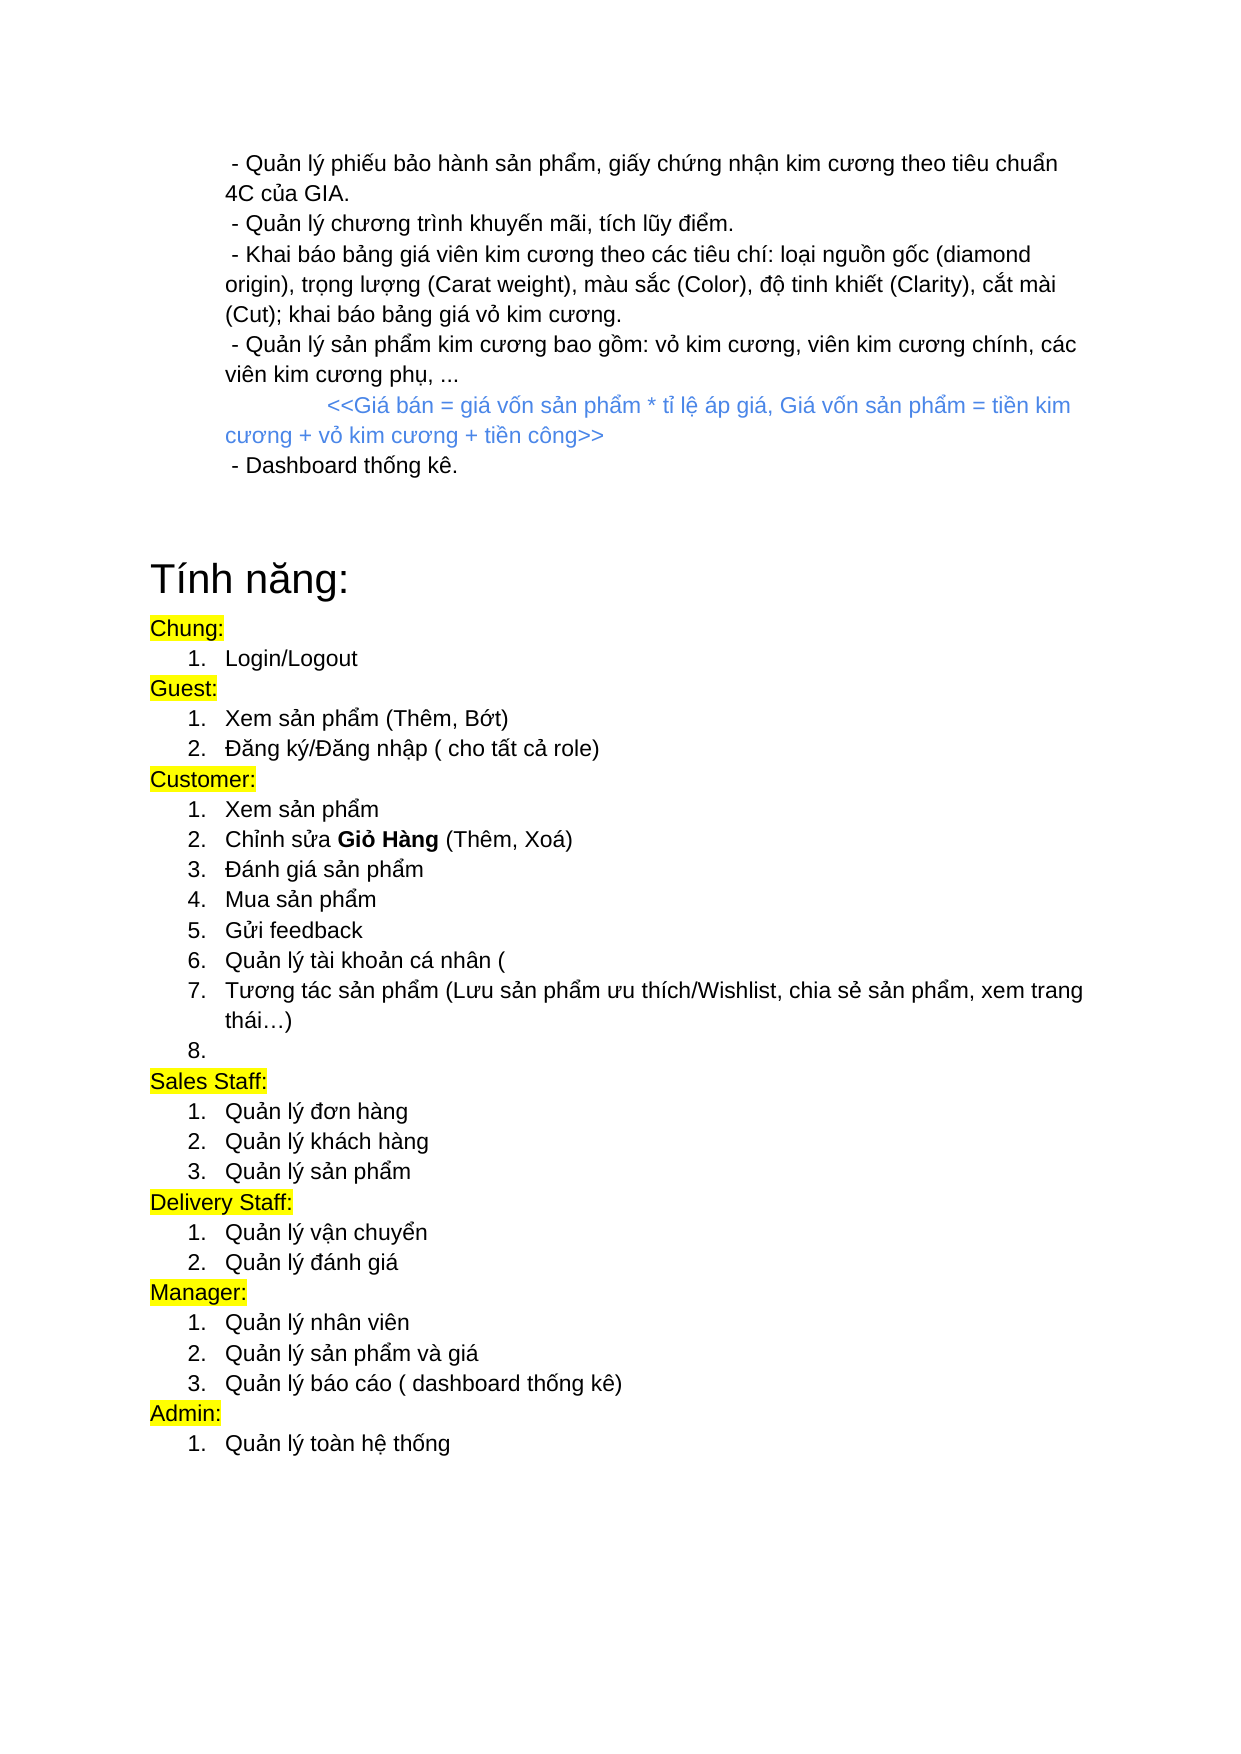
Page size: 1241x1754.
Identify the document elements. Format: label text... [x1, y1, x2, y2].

list Quản lý toàn hệ thống [187, 1430, 1090, 1457]
text - Quản lý sản phẩm kim cương bao gồm: vỏ kim cương, viên kim cương chính, các viên kim cương phụ, ... [225, 331, 1090, 388]
text - Dashboard thống kê. [225, 452, 1090, 478]
list Mua sản phẩm [187, 886, 1090, 913]
list Quản lý tài khoản cá nhân ( [187, 947, 1090, 973]
text - Quản lý chương trình khuyến mãi, tích lũy điểm. [225, 210, 1090, 237]
text Chung: [150, 614, 1090, 641]
text Customer: [150, 766, 1090, 792]
text - Quản lý phiếu bảo hành sản phẩm, giấy chứng nhận kim cương theo tiêu chuẩn 4C của GIA. [225, 150, 1090, 207]
text Manager: [150, 1279, 1090, 1306]
list Quản lý báo cáo ( dashboard thống kê) [187, 1370, 1090, 1396]
list Xem sản phẩm [187, 796, 1090, 822]
list Login/Logout [187, 645, 1090, 671]
list Quản lý đơn hàng [187, 1098, 1090, 1124]
list Quản lý nhân viên [187, 1309, 1090, 1336]
list Chỉnh sửa Giỏ Hàng (Thêm, Xoá) [187, 826, 1090, 852]
list Đăng ký/Đăng nhập ( cho tất cả role) [187, 735, 1090, 762]
list Quản lý sản phẩm và giá [187, 1339, 1090, 1366]
text - Khai báo bảng giá viên kim cương theo các tiêu chí: loại nguồn gốc (diamond origin), trọng lượng (Carat weight), màu sắc (Color), độ tinh khiết (Clarity), cắt mài (Cut); khai báo bảng giá vỏ kim cương. [225, 241, 1090, 327]
subtitle Tính năng: [150, 554, 1090, 602]
text Delivery Staff: [150, 1188, 1090, 1215]
text <<Giá bán = giá vốn sản phẩm * tỉ lệ áp giá, Giá vốn sản phẩm = tiền kim cương + vỏ kim cương + tiền công>> [225, 392, 1090, 448]
list Quản lý đánh giá [187, 1249, 1090, 1275]
list Tương tác sản phẩm (Lưu sản phẩm ưu thích/Wishlist, chia sẻ sản phẩm, xem trang thái…) [187, 977, 1090, 1034]
list Gửi feedback [187, 917, 1090, 943]
list Xem sản phẩm (Thêm, Bớt) [187, 705, 1090, 732]
list Quản lý khách hàng [187, 1128, 1090, 1154]
text Sales Staff: [150, 1068, 1090, 1094]
text Admin: [150, 1400, 1090, 1426]
list Đánh giá sản phẩm [187, 856, 1090, 883]
list Quản lý vận chuyển [187, 1219, 1090, 1245]
text Guest: [150, 675, 1090, 701]
list Quản lý sản phẩm [187, 1158, 1090, 1185]
